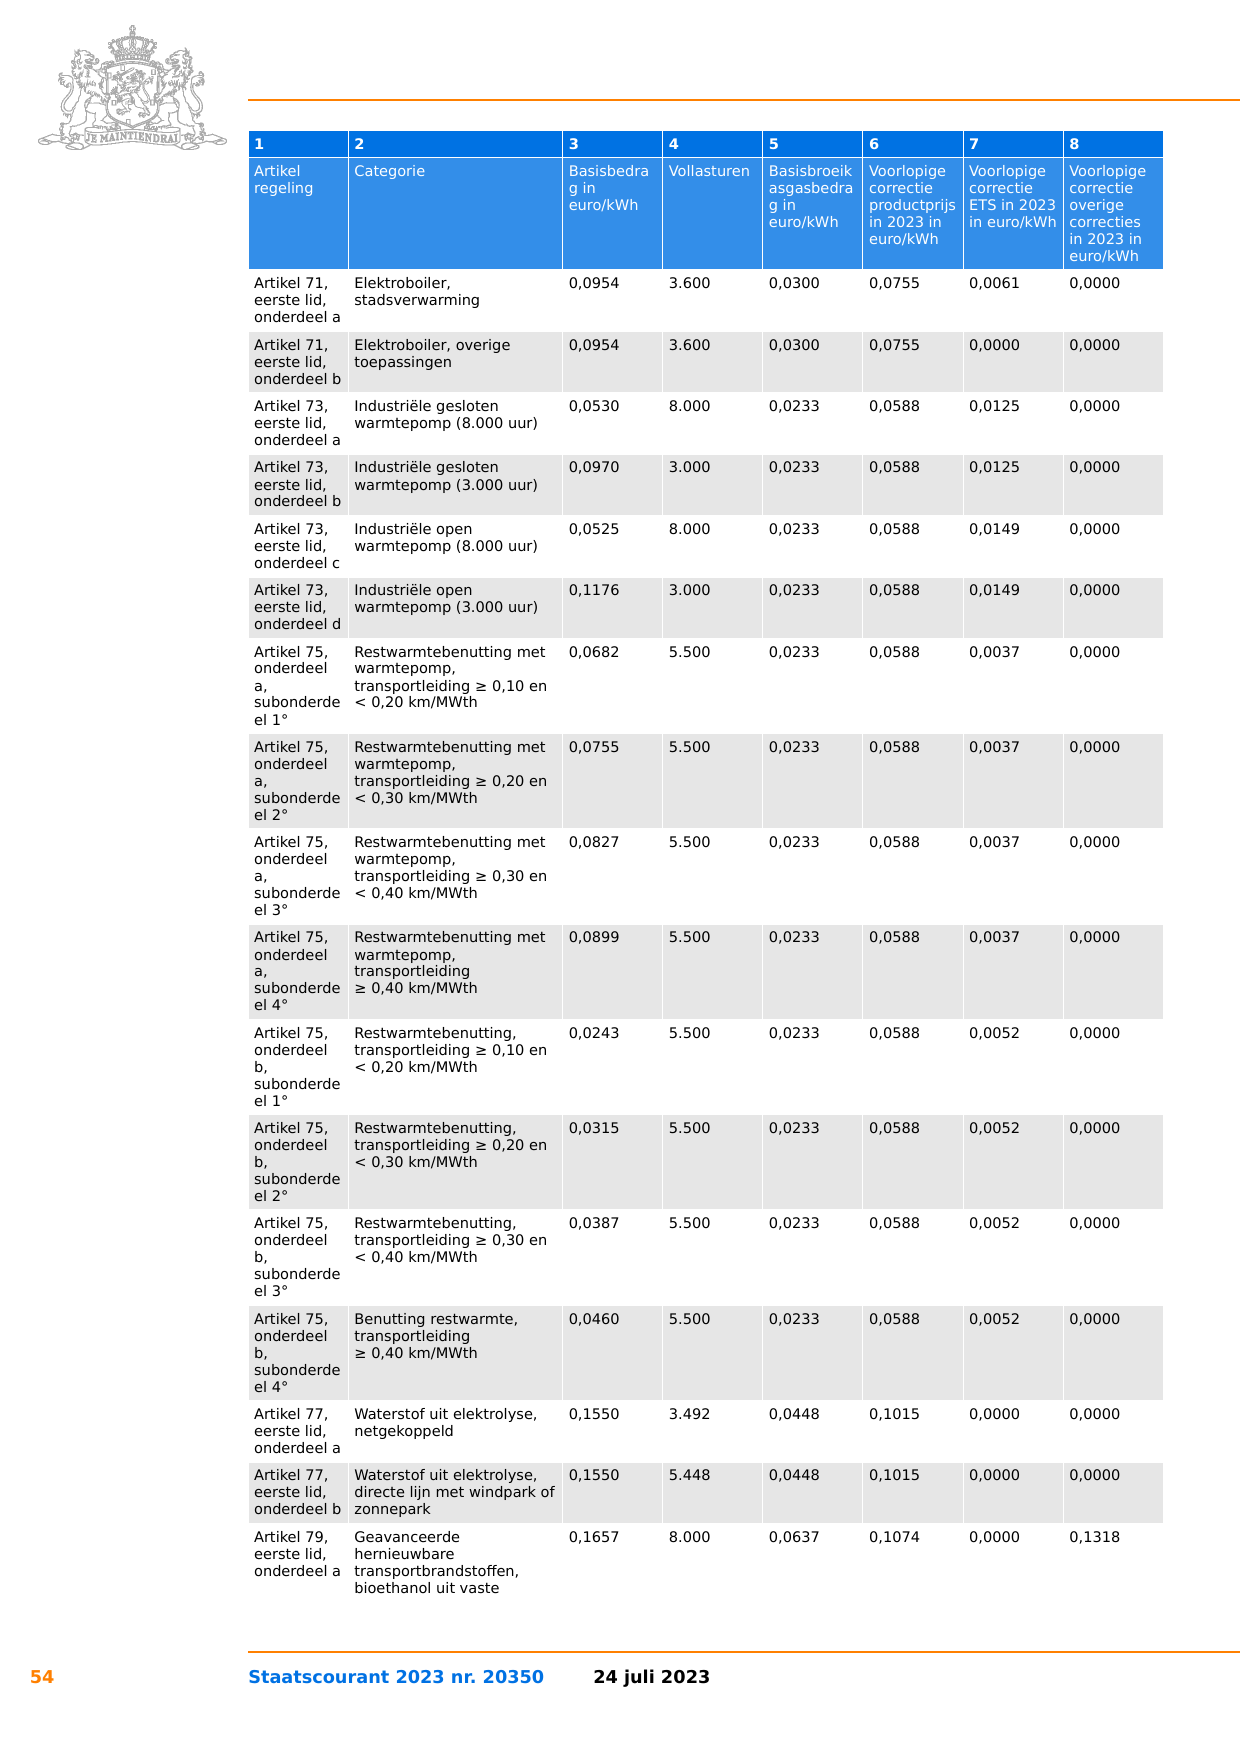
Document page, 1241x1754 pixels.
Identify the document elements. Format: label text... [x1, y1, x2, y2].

table_cell 0,0000 [1064, 1211, 1163, 1305]
table_cell 0,0000 [1064, 332, 1163, 392]
table_cell Artikel 73, eerste lid, onderdeel c [249, 516, 348, 576]
table_cell Industriële open warmtepomp (8.000 uur) [349, 516, 562, 576]
table_cell 0,1318 [1064, 1524, 1163, 1601]
table_cell 0,0061 [964, 271, 1063, 331]
table_header 3 [563, 131, 662, 157]
table_cell 0,0233 [763, 734, 862, 828]
table_cell Basisbedrag in euro/kWh [563, 158, 662, 269]
table_cell Elektroboiler, stadsverwarming [349, 271, 562, 331]
table_cell 0,0970 [563, 455, 662, 515]
table_cell 0,0233 [763, 516, 862, 576]
table_cell Artikel 75, onderdeel a, subonderdeel 2° [249, 734, 348, 828]
table_cell Artikel regeling [249, 158, 348, 269]
table_cell Artikel 75, onderdeel b, subonderdeel 1° [249, 1020, 348, 1114]
table_cell 5.500 [663, 1306, 762, 1400]
table_header 5 [763, 131, 862, 157]
table_cell 0,0755 [863, 332, 963, 392]
table_cell 0,0588 [863, 734, 963, 828]
table_cell 0,0000 [964, 1401, 1063, 1462]
table_cell 5.500 [663, 1020, 762, 1114]
table_cell 0,0315 [563, 1115, 662, 1209]
table_cell 0,0149 [964, 578, 1063, 638]
table_cell 0,0233 [763, 1020, 862, 1114]
picture [38, 25, 227, 150]
table_cell 0,0052 [964, 1306, 1063, 1400]
table_cell 0,0243 [563, 1020, 662, 1114]
table_cell 0,0588 [863, 1306, 963, 1400]
table_cell Industriële open warmtepomp (3.000 uur) [349, 578, 562, 638]
table_cell Industriële gesloten warmtepomp (8.000 uur) [349, 393, 562, 454]
table_cell 5.500 [663, 1211, 762, 1305]
table_cell 0,0000 [1064, 925, 1163, 1019]
table_cell 0,0588 [863, 1020, 963, 1114]
table_cell 0,0233 [763, 925, 862, 1019]
table_cell Voorlopige correctie productprijs in 2023 in euro/kWh [863, 158, 963, 269]
table_cell 0,0000 [964, 1524, 1063, 1601]
table_cell 0,0588 [863, 578, 963, 638]
table_cell 5.448 [663, 1463, 762, 1523]
table_cell 0,0125 [964, 455, 1063, 515]
table_cell Artikel 71, eerste lid, onderdeel a [249, 271, 348, 331]
table_cell 0,0000 [1064, 1463, 1163, 1523]
table_cell 0,0525 [563, 516, 662, 576]
table_cell 0,0588 [863, 829, 963, 924]
table_cell 0,0037 [964, 639, 1063, 733]
table_cell 0,0037 [964, 925, 1063, 1019]
table_cell 0,0954 [563, 332, 662, 392]
table_cell 0,1550 [563, 1401, 662, 1462]
table_cell Restwarmtebenutting met warmtepomp, transportleiding ≥ 0,40 km/MWth [349, 925, 562, 1019]
table_cell 0,0755 [863, 271, 963, 331]
table_cell 0,0037 [964, 734, 1063, 828]
table_cell 0,0233 [763, 829, 862, 924]
table_cell 0,0000 [1064, 455, 1163, 515]
table_cell 0,0000 [1064, 516, 1163, 576]
table_cell 0,1015 [863, 1401, 963, 1462]
table_cell Restwarmtebenutting met warmtepomp, transportleiding ≥ 0,20 en < 0,30 km/MWth [349, 734, 562, 828]
table_cell 0,0300 [763, 332, 862, 392]
table_cell 0,0000 [1064, 393, 1163, 454]
table_cell 0,0000 [1064, 829, 1163, 924]
table_cell 0,0000 [964, 1463, 1063, 1523]
table_cell 0,0052 [964, 1115, 1063, 1209]
table_cell 0,1074 [863, 1524, 963, 1601]
table_cell Artikel 75, onderdeel a, subonderdeel 3° [249, 829, 348, 924]
table_cell 5.500 [663, 734, 762, 828]
table_cell Restwarmtebenutting, transportleiding ≥ 0,10 en < 0,20 km/MWth [349, 1020, 562, 1114]
table_cell 0,0588 [863, 393, 963, 454]
table_cell Artikel 73, eerste lid, onderdeel a [249, 393, 348, 454]
table_cell Waterstof uit elektrolyse, directe lijn met windpark of zonnepark [349, 1463, 562, 1523]
table_cell 0,1657 [563, 1524, 662, 1601]
table_cell Artikel 75, onderdeel b, subonderdeel 2° [249, 1115, 348, 1209]
table_header 6 [863, 131, 963, 157]
table_cell Geavanceerde hernieuwbare transportbrandstoffen, bioethanol uit vaste [349, 1524, 562, 1601]
table_cell 3.000 [663, 578, 762, 638]
table_cell Benutting restwarmte, transportleiding ≥ 0,40 km/MWth [349, 1306, 562, 1400]
table_cell Restwarmtebenutting, transportleiding ≥ 0,20 en < 0,30 km/MWth [349, 1115, 562, 1209]
table_header 4 [663, 131, 762, 157]
table_cell Artikel 73, eerste lid, onderdeel d [249, 578, 348, 638]
table_cell 0,0037 [964, 829, 1063, 924]
table_cell 0,0233 [763, 1115, 862, 1209]
table_cell Artikel 71, eerste lid, onderdeel b [249, 332, 348, 392]
table_cell Waterstof uit elektrolyse, netgekoppeld [349, 1401, 562, 1462]
table_cell 0,0899 [563, 925, 662, 1019]
table_cell 8.000 [663, 1524, 762, 1601]
table_cell 0,0588 [863, 455, 963, 515]
table_cell 0,0588 [863, 639, 963, 733]
table_cell 0,0000 [1064, 578, 1163, 638]
table_cell 0,1176 [563, 578, 662, 638]
table_cell 0,0588 [863, 516, 963, 576]
table_cell 0,0000 [1064, 1115, 1163, 1209]
table_cell 0,1015 [863, 1463, 963, 1523]
table_cell 0,0637 [763, 1524, 862, 1601]
table_cell 0,0233 [763, 393, 862, 454]
table_cell Voorlopige correctie ETS in 2023 in euro/kWh [964, 158, 1063, 269]
table_cell 5.500 [663, 925, 762, 1019]
table_cell Elektroboiler, overige toepassingen [349, 332, 562, 392]
table_header 2 [349, 131, 562, 157]
table_cell Vollasturen [663, 158, 762, 269]
table_cell Artikel 75, onderdeel b, subonderdeel 3° [249, 1211, 348, 1305]
table_cell 3.600 [663, 271, 762, 331]
table_cell 3.000 [663, 455, 762, 515]
table_cell Industriële gesloten warmtepomp (3.000 uur) [349, 455, 562, 515]
table_cell 0,0233 [763, 578, 862, 638]
table_header 7 [964, 131, 1063, 157]
table_cell 0,0448 [763, 1401, 862, 1462]
table_cell Artikel 73, eerste lid, onderdeel b [249, 455, 348, 515]
table_cell 0,0000 [1064, 1306, 1163, 1400]
table_cell 0,0052 [964, 1211, 1063, 1305]
table_cell Artikel 75, onderdeel a, subonderdeel 4° [249, 925, 348, 1019]
table_cell 5.500 [663, 829, 762, 924]
table_cell 0,0000 [964, 332, 1063, 392]
table_cell 0,0233 [763, 455, 862, 515]
table_cell 0,0682 [563, 639, 662, 733]
table_cell 0,0000 [1064, 1401, 1163, 1462]
table_cell 0,0588 [863, 1211, 963, 1305]
table_cell 0,0000 [1064, 1020, 1163, 1114]
table_cell Restwarmtebenutting met warmtepomp, transportleiding ≥ 0,10 en < 0,20 km/MWth [349, 639, 562, 733]
table_cell Artikel 75, onderdeel b, subonderdeel 4° [249, 1306, 348, 1400]
table_cell Artikel 79, eerste lid, onderdeel a [249, 1524, 348, 1601]
table_cell 0,0460 [563, 1306, 662, 1400]
table_cell 0,0149 [964, 516, 1063, 576]
table_cell 8.000 [663, 516, 762, 576]
table_cell 0,0530 [563, 393, 662, 454]
table_header 8 [1064, 131, 1163, 157]
table_cell 0,0233 [763, 1306, 862, 1400]
table_cell 0,0000 [1064, 271, 1163, 331]
table_cell 3.492 [663, 1401, 762, 1462]
table_cell 0,0233 [763, 639, 862, 733]
table_cell Categorie [349, 158, 562, 269]
table_cell 0,0052 [964, 1020, 1063, 1114]
table_cell Restwarmtebenutting met warmtepomp, transportleiding ≥ 0,30 en < 0,40 km/MWth [349, 829, 562, 924]
table_cell Restwarmtebenutting, transportleiding ≥ 0,30 en < 0,40 km/MWth [349, 1211, 562, 1305]
table_cell 3.600 [663, 332, 762, 392]
table_cell Artikel 77, eerste lid, onderdeel b [249, 1463, 348, 1523]
table_cell 0,0954 [563, 271, 662, 331]
table_cell 0,0125 [964, 393, 1063, 454]
table_cell 5.500 [663, 639, 762, 733]
table_cell 0,0448 [763, 1463, 862, 1523]
table_cell 0,0827 [563, 829, 662, 924]
table_cell Artikel 77, eerste lid, onderdeel a [249, 1401, 348, 1462]
table_cell 0,0300 [763, 271, 862, 331]
table_cell 5.500 [663, 1115, 762, 1209]
table_cell Voorlopige correctie overige correcties in 2023 in euro/kWh [1064, 158, 1163, 269]
table_cell 0,0755 [563, 734, 662, 828]
table_cell 0,0000 [1064, 639, 1163, 733]
table_cell 0,0588 [863, 1115, 963, 1209]
table_cell 0,1550 [563, 1463, 662, 1523]
table_cell 8.000 [663, 393, 762, 454]
table_header 1 [249, 131, 348, 157]
table_cell Artikel 75, onderdeel a, subonderdeel 1° [249, 639, 348, 733]
table_cell Basisbroeikasgasbedrag in euro/kWh [763, 158, 862, 269]
table_cell 0,0588 [863, 925, 963, 1019]
table_cell 0,0000 [1064, 734, 1163, 828]
table_cell 0,0233 [763, 1211, 862, 1305]
table_cell 0,0387 [563, 1211, 662, 1305]
